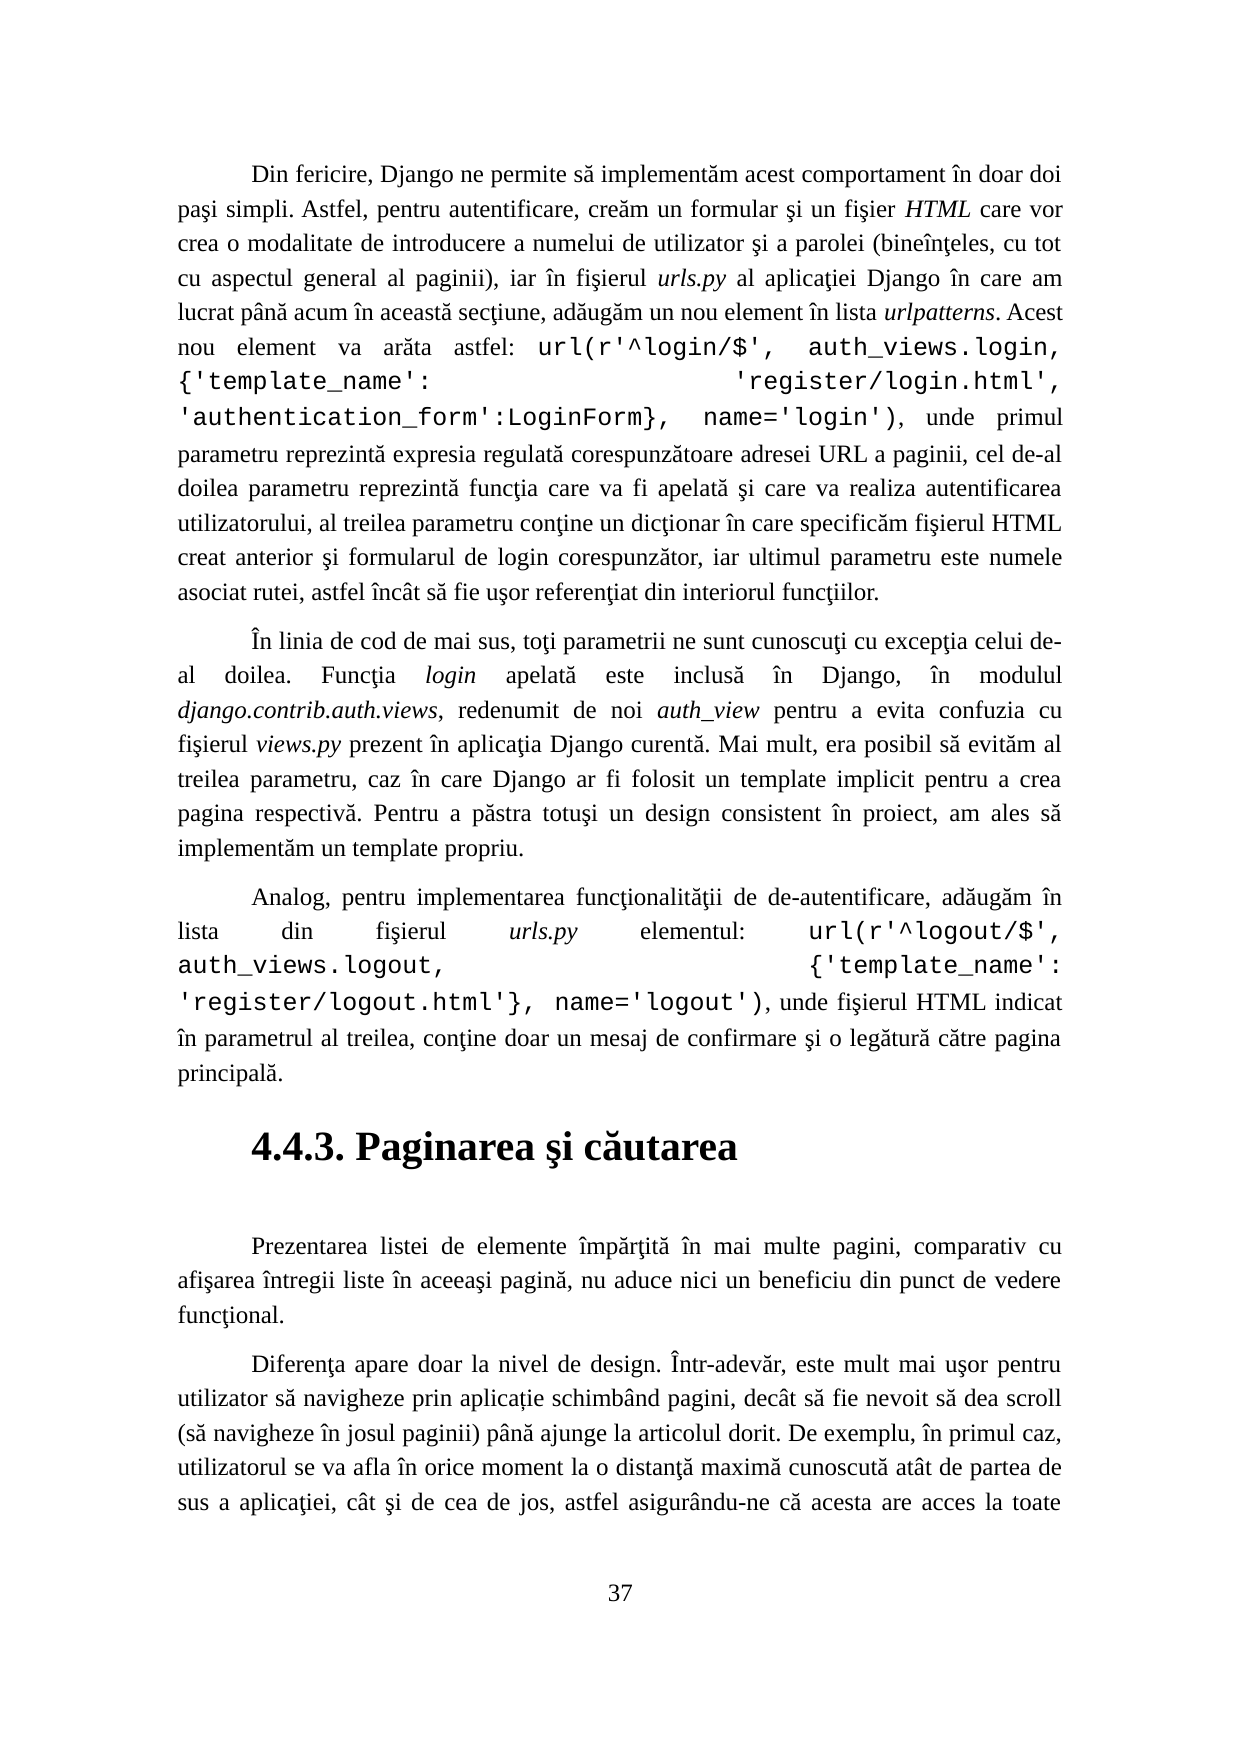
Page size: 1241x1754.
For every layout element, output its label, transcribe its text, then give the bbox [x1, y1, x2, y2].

text Analog, pentru implementarea funcţionalităţii de de-autentificare, adăugăm în lista din fişierul urls.py elementul: url(r'^logout/$', auth_views.logout, {'template_name': 'register/logout.html'}, name='logout'), unde fişierul HTML indicat în parametrul al treilea, conţine doar un mesaj de confirmare şi o legătură către pagina principală. [177, 882, 1063, 1087]
subtitle 4.4.3. Paginarea şi căutarea [177, 1122, 1063, 1169]
text Diferenţa apare doar la nivel de design. Într-adevăr, este mult mai uşor pentru utilizator să navigheze prin aplicație schimbând pagini, decât să fie nevoit să dea scroll (să navigheze în josul paginii) până ajunge la articolul dorit. De exemplu, în primul caz, utilizatorul se va afla în orice moment la o distanţă maximă cunoscută atât de partea de sus a aplicaţiei, cât şi de cea de jos, astfel asigurându-ne că acesta are acces la toate [177, 1349, 1063, 1516]
text Prezentarea listei de elemente împărţită în mai multe pagini, comparativ cu afişarea întregii liste în aceeaşi pagină, nu aduce nici un beneficiu din punct de vedere funcţional. [177, 1231, 1063, 1329]
text Din fericire, Django ne permite să implementăm acest comportament în doar doi paşi simpli. Astfel, pentru autentificare, creăm un formular şi un fişier HTML care vor crea o modalitate de introducere a numelui de utilizator şi a parolei (bineînţeles, cu tot cu aspectul general al paginii), iar în fişierul urls.py al aplicaţiei Django în care am lucrat până acum în această secţiune, adăugăm un nou element în lista urlpatterns. Acest nou element va arăta astfel: url(r'^login/$', auth_views.login, {'template_name': 'register/login.html', 'authentication_form':LoginForm}, name='login'), unde primul parametru reprezintă expresia regulată corespunzătoare adresei URL a paginii, cel de-al doilea parametru reprezintă funcţia care va fi apelată şi care va realiza autentificarea utilizatorului, al treilea parametru conţine un dicţionar în care specificăm fişierul HTML creat anterior şi formularul de login corespunzător, iar ultimul parametru este numele asociat rutei, astfel încât să fie uşor referenţiat din interiorul funcţiilor. [177, 159, 1063, 606]
text În linia de cod de mai sus, toţi parametrii ne sunt cunoscuţi cu excepţia celui de-al doilea. Funcţia login apelată este inclusă în Django, în modulul django.contrib.auth.views, redenumit de noi auth_view pentru a evita confuzia cu fişierul views.py prezent în aplicaţia Django curentă. Mai mult, era posibil să evităm al treilea parametru, caz în care Django ar fi folosit un template implicit pentru a crea pagina respectivă. Pentru a păstra totuşi un design consistent în proiect, am ales să implementăm un template propriu. [177, 626, 1063, 862]
